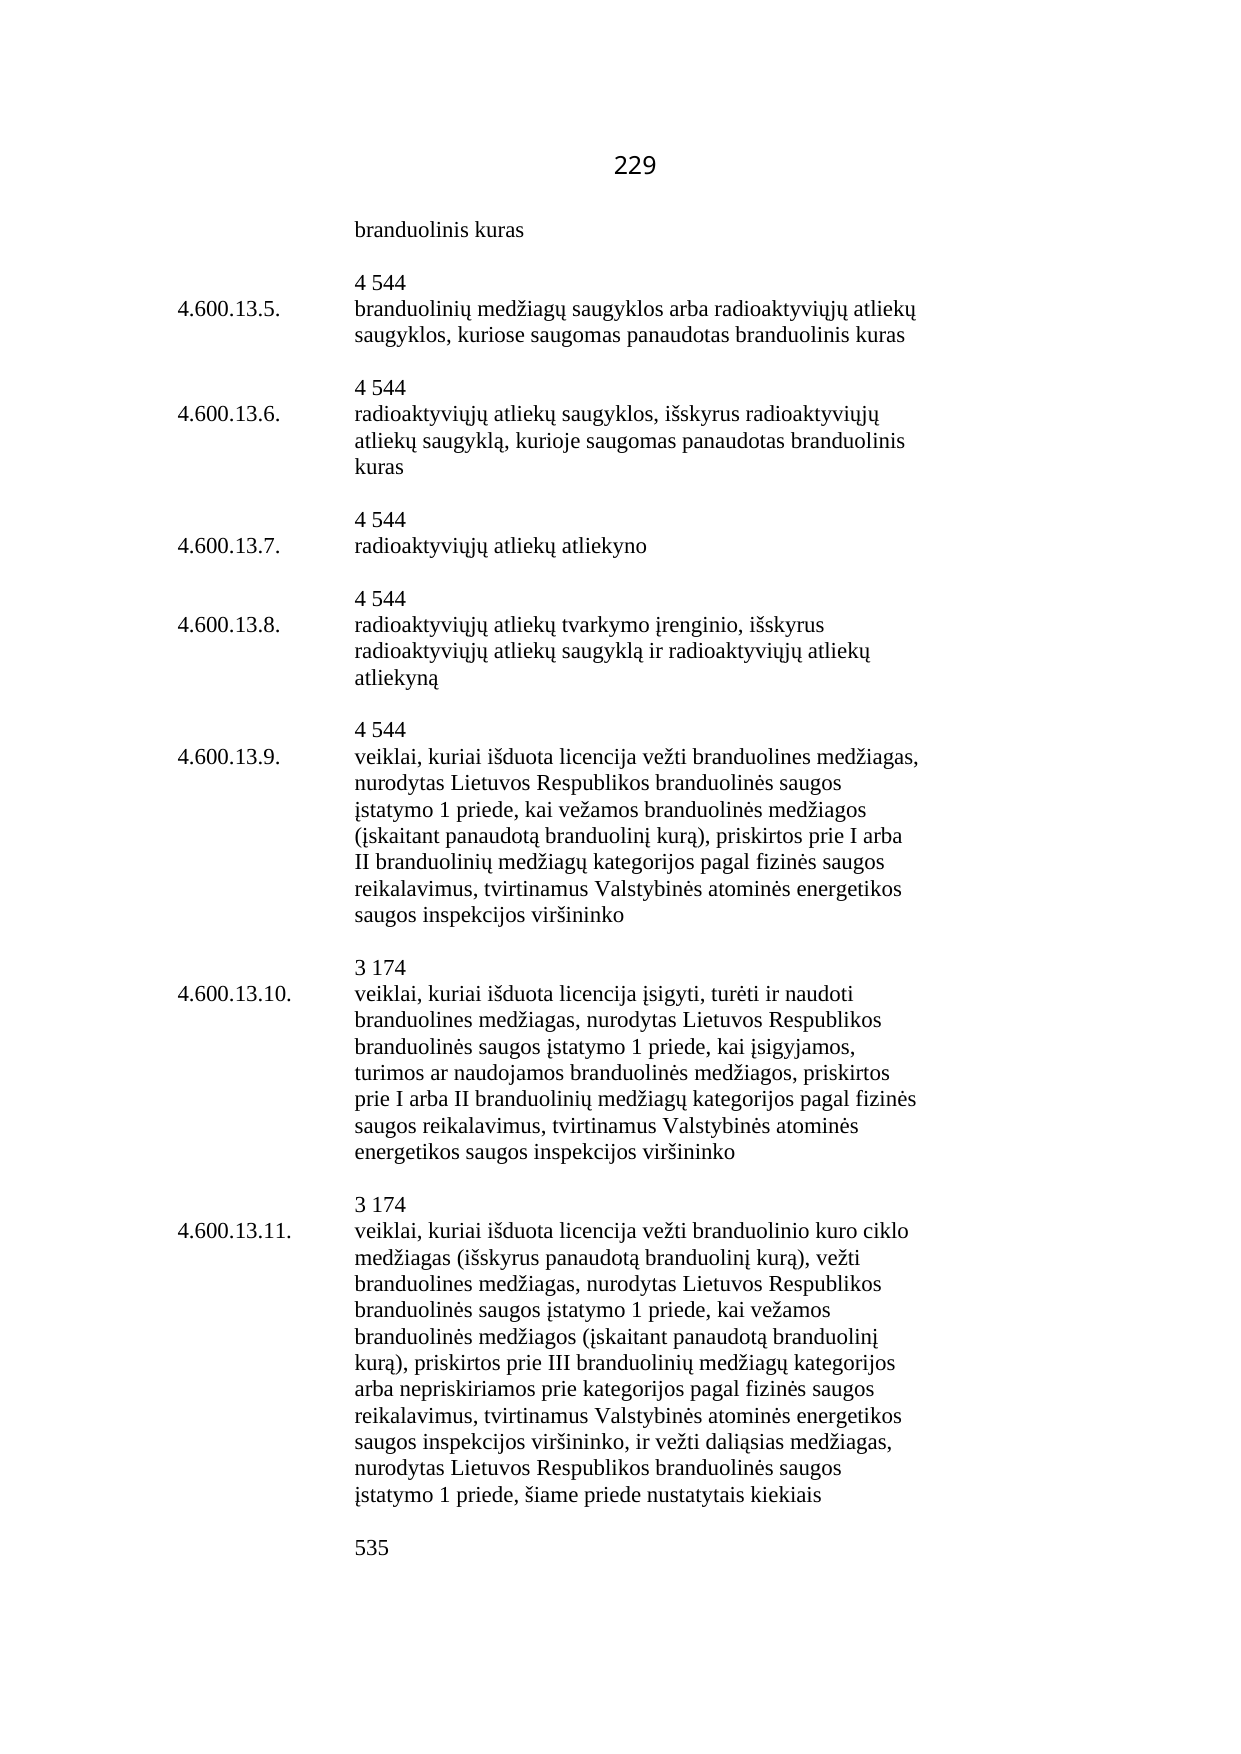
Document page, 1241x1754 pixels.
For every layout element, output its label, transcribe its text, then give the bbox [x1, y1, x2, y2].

text prie I arba II branduolinių medžiagų kategorijos pagal fizinės [354, 1086, 945, 1112]
text reikalavimus, tvirtinamus Valstybinės atominės energetikos [354, 875, 945, 901]
text arba nepriskiriamos prie kategorijos pagal fizinės saugos [354, 1375, 945, 1402]
text nurodytas Lietuvos Respublikos branduolinės saugos [354, 1454, 945, 1481]
text radioaktyviųjų atliekų saugyklą ir radioaktyviųjų atliekų [354, 637, 945, 664]
text branduolinės medžiagos (įskaitant panaudotą branduolinį [354, 1323, 945, 1349]
text kurą), priskirtos prie III branduolinių medžiagų kategorijos [354, 1349, 945, 1375]
text 4.600.13.10. veiklai, kuriai išduota licencija įsigyti, turėti ir naudoti [177, 980, 945, 1006]
text II branduolinių medžiagų kategorijos pagal fizinės saugos [354, 848, 945, 875]
text 4.600.13.7. radioaktyviųjų atliekų atliekyno 4 544 [177, 532, 945, 611]
text branduolinės saugos įstatymo 1 priede, kai vežamos [354, 1296, 945, 1323]
text 4.600.13.5. branduolinių medžiagų saugyklos arba radioaktyviųjų atliekų [177, 295, 945, 321]
text atliekų saugyklą, kurioje saugomas panaudotas branduolinis [354, 427, 945, 453]
text branduolinės saugos įstatymo 1 priede, kai įsigyjamos, [354, 1033, 945, 1059]
text kuras 4 544 [354, 453, 945, 532]
text 4.600.13.8. radioaktyviųjų atliekų tvarkymo įrenginio, išskyrus [177, 611, 945, 637]
text 4.600.13.11. veiklai, kuriai išduota licencija vežti branduolinio kuro ciklo [177, 1217, 945, 1244]
text saugyklos, kuriose saugomas panaudotas branduolinis kuras 4 544 [354, 321, 945, 400]
text saugos reikalavimus, tvirtinamus Valstybinės atominės [354, 1112, 945, 1138]
text atliekyną 4 544 [354, 664, 945, 743]
text reikalavimus, tvirtinamus Valstybinės atominės energetikos [354, 1402, 945, 1428]
text įstatymo 1 priede, kai vežamos branduolinės medžiagos [354, 796, 945, 822]
text nurodytas Lietuvos Respublikos branduolinės saugos [354, 769, 945, 796]
text saugos inspekcijos viršininko 3 174 [354, 901, 945, 980]
text įstatymo 1 priede, šiame priede nustatytais kiekiais 535 [354, 1481, 945, 1560]
text energetikos saugos inspekcijos viršininko 3 174 [354, 1138, 945, 1217]
text branduolinis kuras 4 544 [354, 216, 945, 295]
text branduolines medžiagas, nurodytas Lietuvos Respublikos [354, 1270, 945, 1296]
text branduolines medžiagas, nurodytas Lietuvos Respublikos [354, 1006, 945, 1033]
text turimos ar naudojamos branduolinės medžiagos, priskirtos [354, 1059, 945, 1086]
text (įskaitant panaudotą branduolinį kurą), priskirtos prie I arba [354, 822, 945, 848]
text saugos inspekcijos viršininko, ir vežti daliąsias medžiagas, [354, 1428, 945, 1454]
text 4.600.13.9. veiklai, kuriai išduota licencija vežti branduolines medžiagas, [177, 743, 945, 769]
text 4.600.13.6. radioaktyviųjų atliekų saugyklos, išskyrus radioaktyviųjų [177, 400, 945, 427]
text medžiagas (išskyrus panaudotą branduolinį kurą), vežti [354, 1244, 945, 1270]
